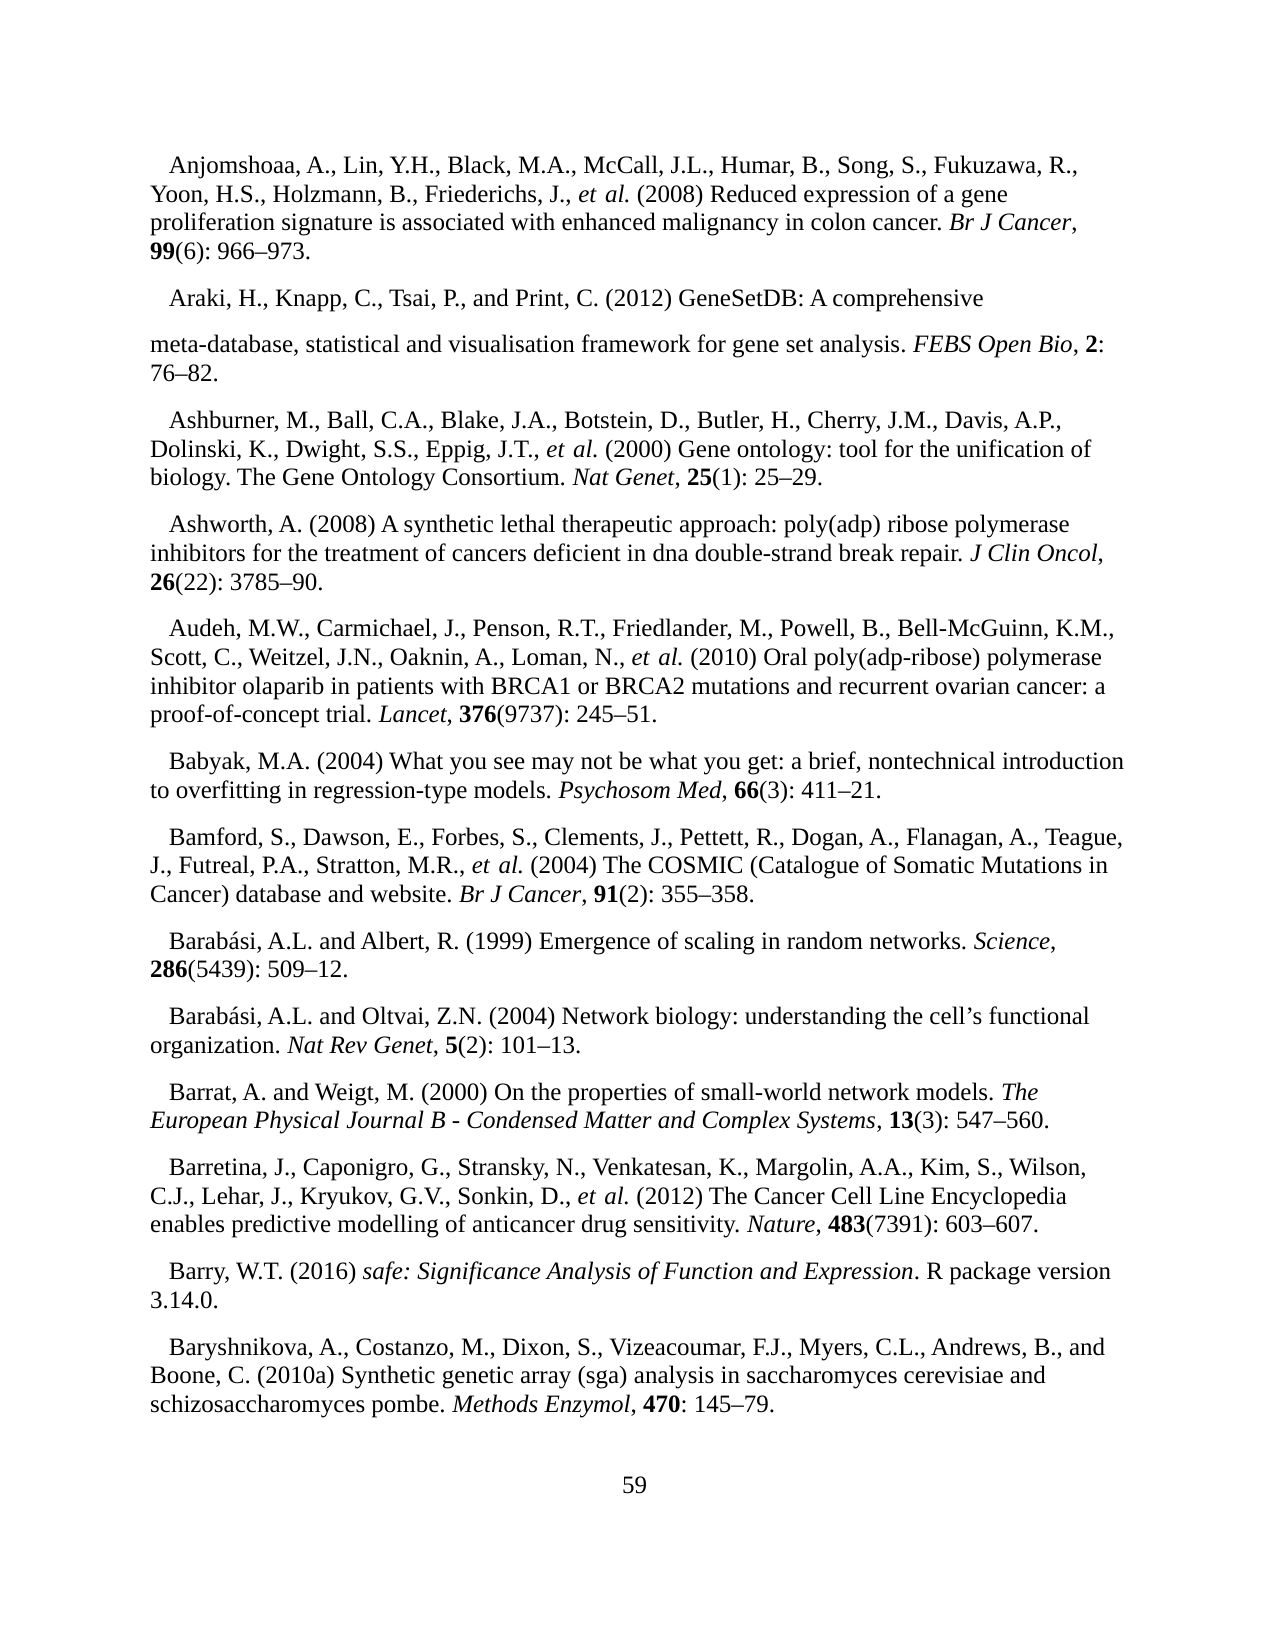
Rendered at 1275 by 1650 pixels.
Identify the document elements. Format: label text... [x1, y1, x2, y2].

text Baryshnikova, A., Costanzo, M., Dixon, S., Vizeacoumar, F.J., Myers, C.L., Andrews, B., and Boone, C. (2010a) Synthetic genetic array (sga) analysis in saccharomyces cerevisiae and schizosaccharomyces pombe. Methods Enzymol, 470: 145–79. [150, 1332, 1125, 1418]
text Ashworth, A. (2008) A synthetic lethal therapeutic approach: poly(adp) ribose polymerase inhibitors for the treatment of cancers deficient in dna double-strand break repair. J Clin Oncol, 26(22): 3785–90. [150, 509, 1125, 595]
text Ashburner, M., Ball, C.A., Blake, J.A., Botstein, D., Butler, H., Cherry, J.M., Davis, A.P., Dolinski, K., Dwight, S.S., Eppig, J.T., et al. (2000) Gene ontology: tool for the unification of biology. The Gene Ontology Consortium. Nat Genet, 25(1): 25–29. [150, 405, 1125, 491]
text Barabási, A.L. and Albert, R. (1999) Emergence of scaling in random networks. Science, 286(5439): 509–12. [150, 926, 1125, 983]
text meta-database, statistical and visualisation framework for gene set analysis. FEBS Open Bio, 2: 76–82. [150, 329, 1125, 387]
text Bamford, S., Dawson, E., Forbes, S., Clements, J., Pettett, R., Dogan, A., Flanagan, A., Teague, J., Futreal, P.A., Stratton, M.R., et al. (2004) The COSMIC (Catalogue of Somatic Mutations in Cancer) database and website. Br J Cancer, 91(2): 355–358. [150, 822, 1125, 908]
text Barrat, A. and Weigt, M. (2000) On the properties of small-world network models. The European Physical Journal B - Condensed Matter and Complex Systems, 13(3): 547–560. [150, 1077, 1125, 1134]
text Babyak, M.A. (2004) What you see may not be what you get: a brief, nontechnical introduction to overfitting in regression-type models. Psychosom Med, 66(3): 411–21. [150, 746, 1125, 804]
text Araki, H., Knapp, C., Tsai, P., and Print, C. (2012) GeneSetDB: A comprehensive [150, 283, 1125, 312]
text Barretina, J., Caponigro, G., Stransky, N., Venkatesan, K., Margolin, A.A., Kim, S., Wilson, C.J., Lehar, J., Kryukov, G.V., Sonkin, D., et al. (2012) The Cancer Cell Line Encyclopedia enables predictive modelling of anticancer drug sensitivity. Nature, 483(7391): 603–607. [150, 1152, 1125, 1238]
text Audeh, M.W., Carmichael, J., Penson, R.T., Friedlander, M., Powell, B., Bell-McGuinn, K.M., Scott, C., Weitzel, J.N., Oaknin, A., Loman, N., et al. (2010) Oral poly(adp-ribose) polymerase inhibitor olaparib in patients with BRCA1 or BRCA2 mutations and recurrent ovarian cancer: a proof-of-concept trial. Lancet, 376(9737): 245–51. [150, 613, 1125, 728]
text Anjomshoaa, A., Lin, Y.H., Black, M.A., McCall, J.L., Humar, B., Song, S., Fukuzawa, R., Yoon, H.S., Holzmann, B., Friederichs, J., et al. (2008) Reduced expression of a gene proliferation signature is associated with enhanced malignancy in colon cancer. Br J Cancer, 99(6): 966–973. [150, 150, 1125, 265]
text Barabási, A.L. and Oltvai, Z.N. (2004) Network biology: understanding the cell’s functional organization. Nat Rev Genet, 5(2): 101–13. [150, 1001, 1125, 1059]
text Barry, W.T. (2016) safe: Significance Analysis of Function and Expression. R package version 3.14.0. [150, 1256, 1125, 1314]
